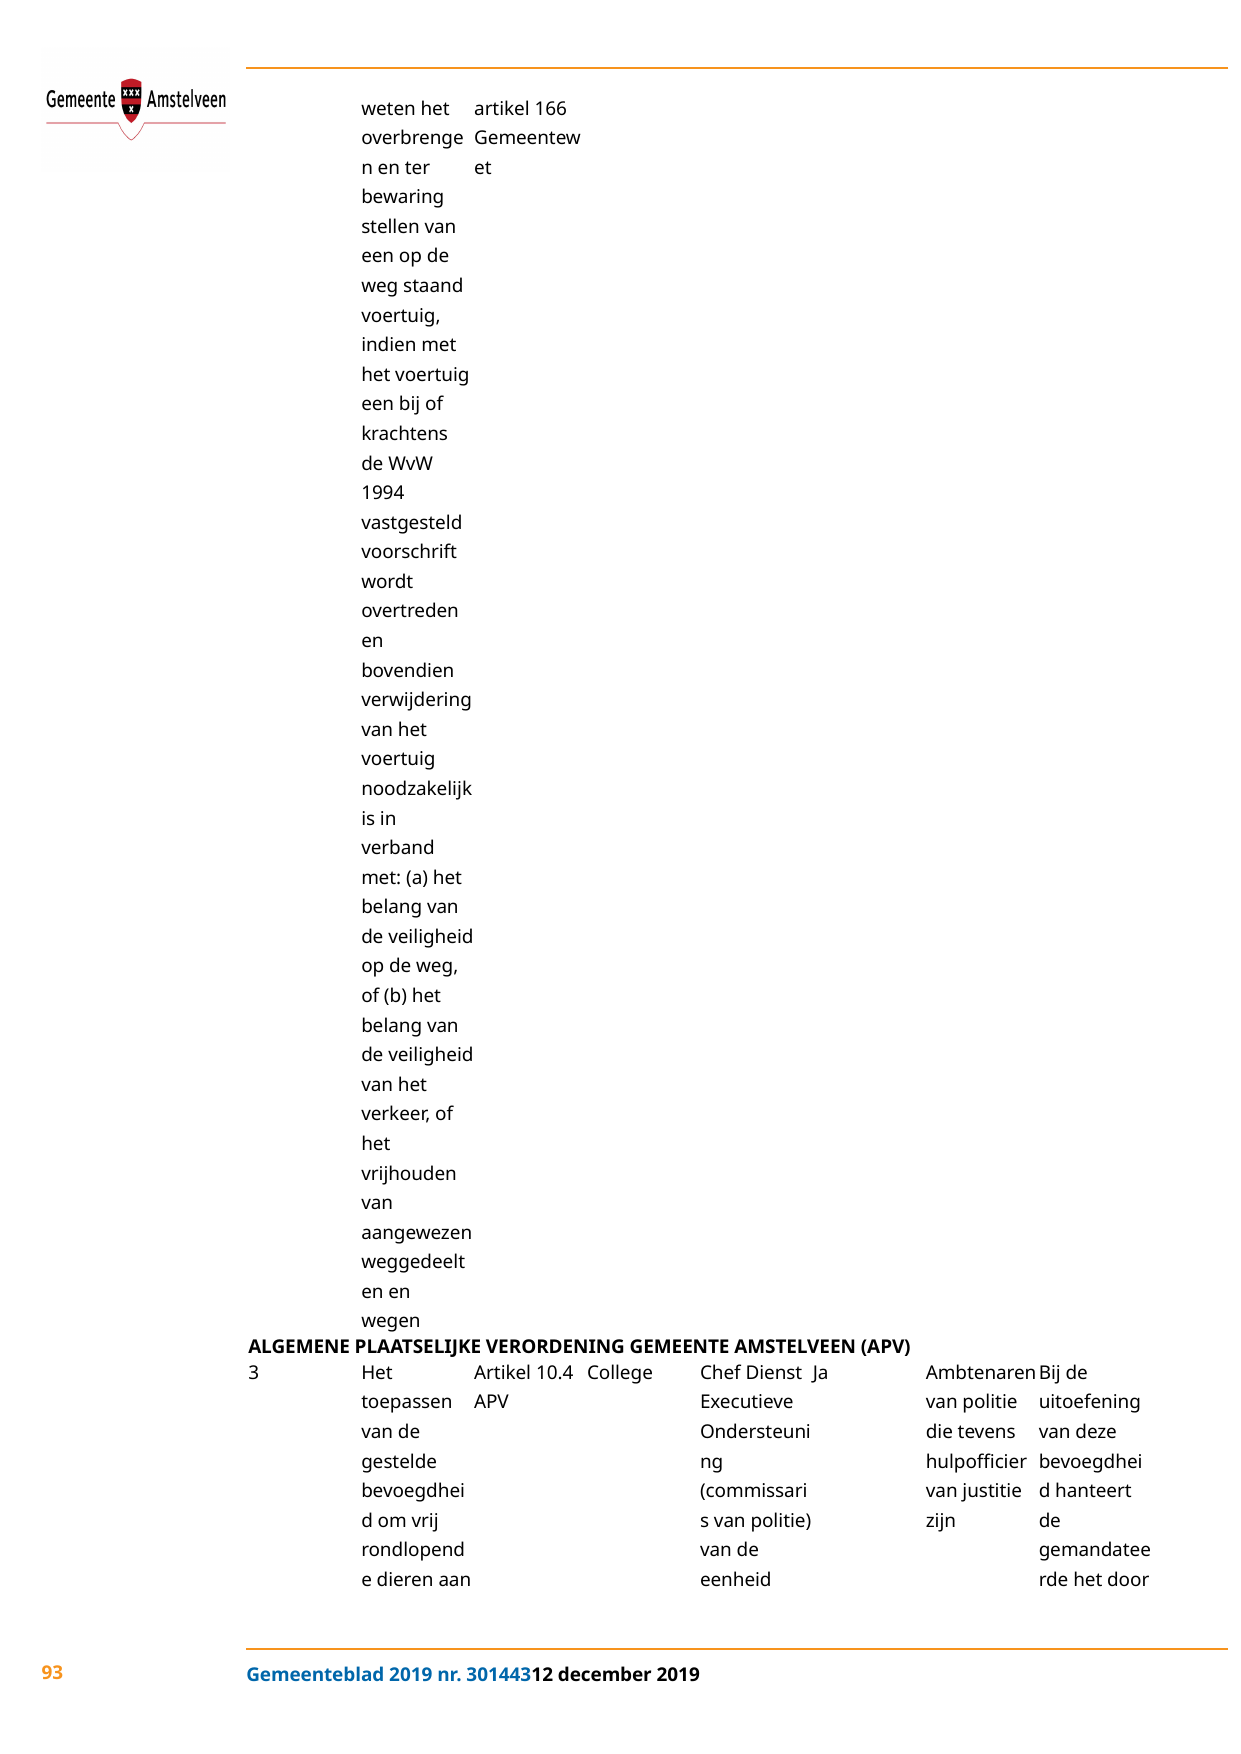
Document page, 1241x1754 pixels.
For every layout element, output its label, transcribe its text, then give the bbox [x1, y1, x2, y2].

table_cell [700, 95, 813, 1333]
table_cell Ja [813, 1359, 926, 1592]
table_cell [1039, 95, 1152, 1333]
table_cell Chef Dienst Executieve Ondersteuning (commissaris van politie) van de eenheid [700, 1359, 813, 1592]
table_cell weten het overbrengen en ter bewaring stellen van een op de weg staand voertuig, indien met het voertuig een bij of krachtens de WvW 1994 vastgesteld voorschrift wordt overtreden en bovendien verwijdering van het voertuig noodzakelijk is in verband met: (a) het belang van de veiligheid op de weg, of (b) het belang van de veiligheid van het verkeer, of het vrijhouden van aangewezen weggedeelten en wegen [361, 95, 474, 1333]
table_cell [587, 95, 700, 1333]
table_cell ALGEMENE PLAATSELIJKE VERORDENING GEMEENTE AMSTELVEEN (APV) [248, 1334, 1152, 1359]
table_cell [813, 95, 926, 1333]
table_cell Ambtenaren van politie die tevens hulpofficier van justitie zijn [926, 1359, 1038, 1592]
picture [41, 47, 231, 172]
table_cell 3 [248, 1359, 361, 1592]
table_cell Artikel 10.4 APV [474, 1359, 587, 1592]
table_cell artikel 166 Gemeentewet [474, 95, 587, 1333]
table_cell College [587, 1359, 700, 1592]
table_cell Het toepassen van de gestelde bevoegdheid om vrij rondlopende dieren aan [361, 1359, 474, 1592]
table_cell [248, 95, 361, 1333]
table_cell Bij de uitoefening van deze bevoegdheid hanteert de gemandateerde het door [1039, 1359, 1152, 1592]
table_cell [926, 95, 1038, 1333]
